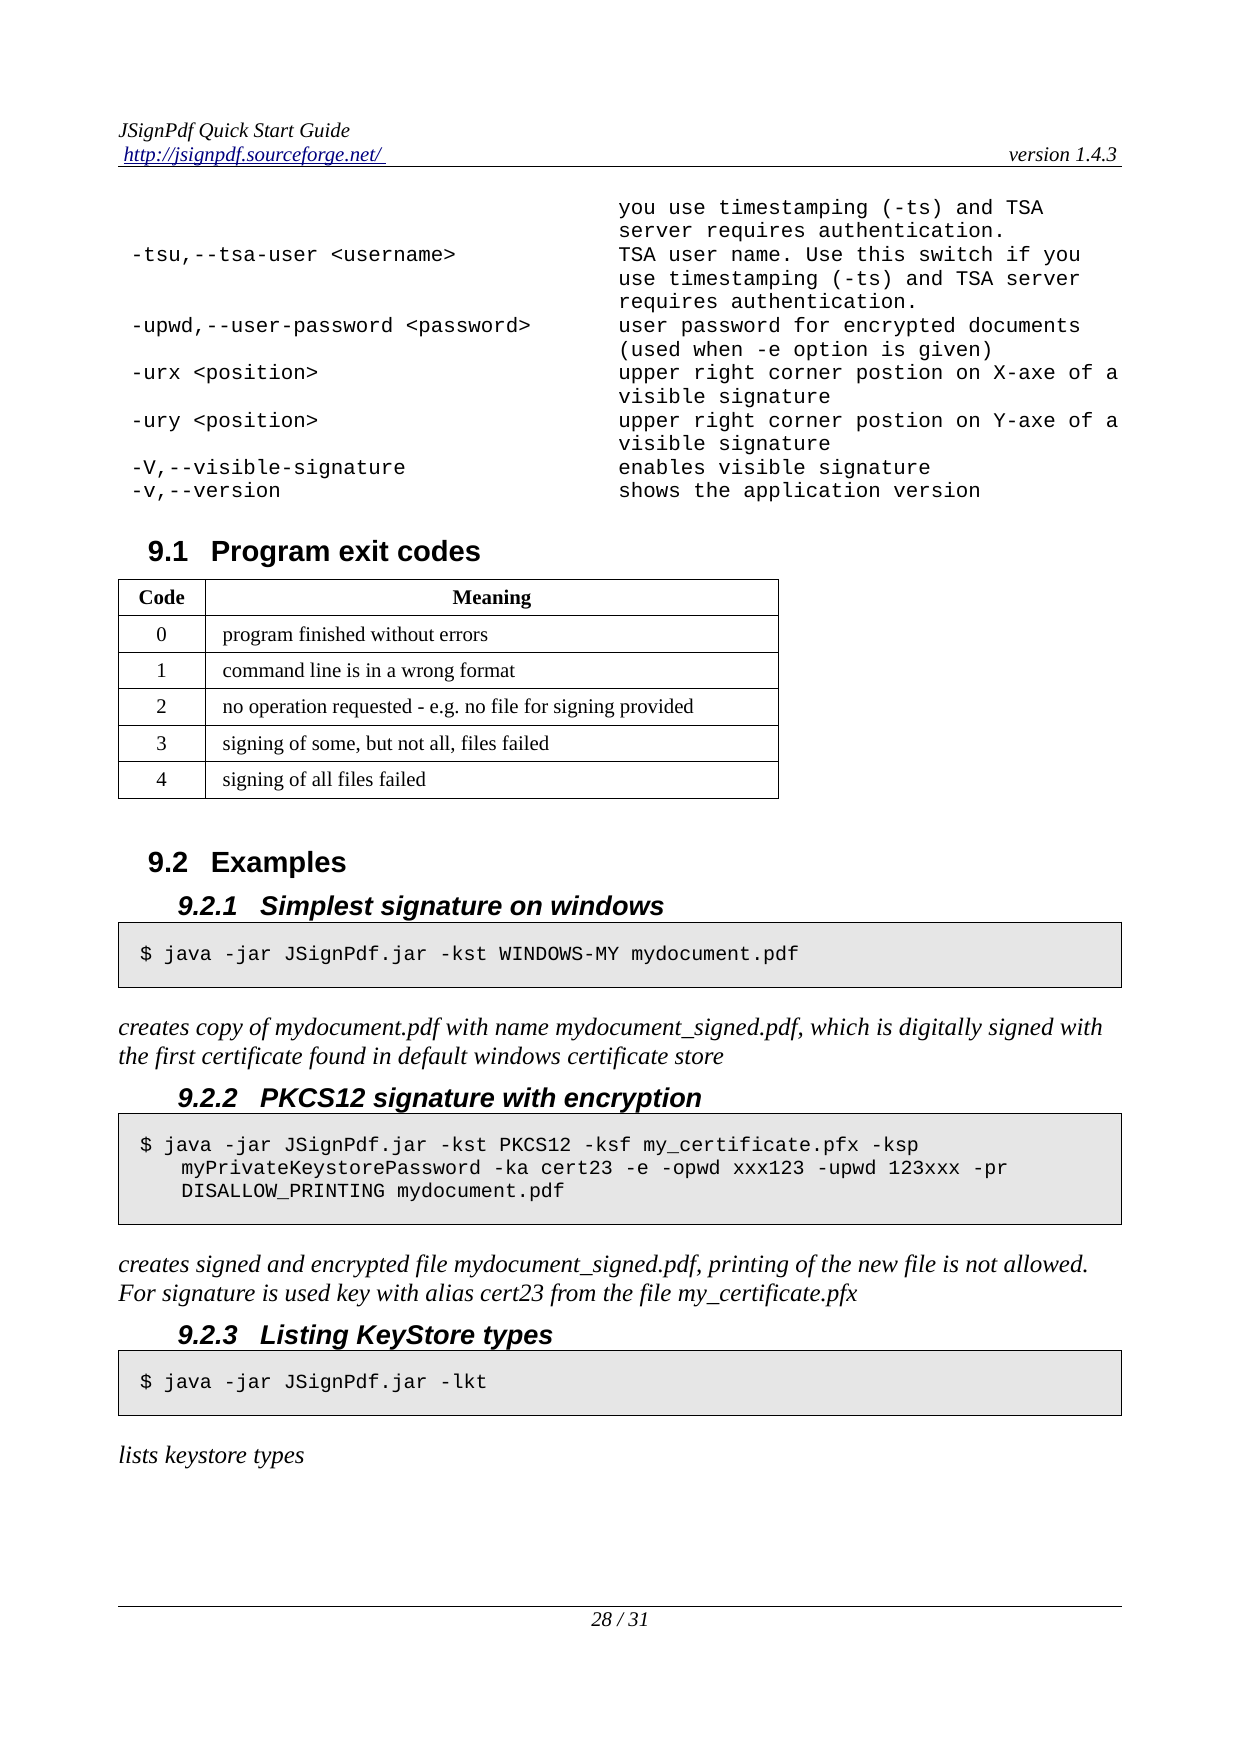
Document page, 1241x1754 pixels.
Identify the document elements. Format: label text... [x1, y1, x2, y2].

text requires authentication. [118, 291, 1122, 315]
text -V,--visible-signature enables visible signature [118, 457, 1122, 481]
subtitle Program exit codes [148, 534, 1116, 567]
table_cell 0 [119, 616, 205, 652]
text $ java -jar JSignPdf.jar -kst WINDOWS-MY mydocument.pdf [119, 923, 1121, 987]
table_cell 2 [119, 689, 205, 724]
table_cell command line is in a wrong format [206, 653, 778, 688]
text -ury <position> upper right corner postion on Y-axe of a [118, 409, 1122, 433]
text creates copy of mydocument.pdf with name mydocument_signed.pdf, which is digitally signed with the first certificate found in default windows certificate store [118, 1012, 1122, 1069]
text visible signature [118, 386, 1122, 409]
subtitle Listing KeyStore types [177, 1319, 1122, 1350]
text lists keystore types [118, 1441, 1122, 1469]
text -upwd,--user-password <password> user password for encrypted documents [118, 315, 1122, 339]
text creates signed and encrypted file mydocument_signed.pdf, printing of the new file is not allowed. For signature is used key with alias cert23 from the file my_certificate.pfx [118, 1249, 1122, 1306]
text -v,--version shows the application version [118, 481, 1122, 504]
subtitle PKCS12 signature with encryption [177, 1082, 1122, 1113]
subtitle Simplest signature on windows [177, 890, 1122, 922]
table_cell no operation requested - e.g. no file for signing provided [206, 689, 778, 724]
text visible signature [118, 433, 1122, 457]
table_cell signing of all files failed [206, 762, 778, 797]
table_cell 3 [119, 726, 205, 761]
table_cell 4 [119, 762, 205, 797]
text -urx <position> upper right corner postion on X-axe of a [118, 362, 1122, 386]
text -tsu,--tsa-user <username> TSA user name. Use this switch if you [118, 244, 1122, 268]
table_cell 1 [119, 653, 205, 688]
text you use timestamping (-ts) and TSA [118, 197, 1122, 220]
text (used when -e option is given) [118, 339, 1122, 362]
table_cell signing of some, but not all, files failed [206, 726, 778, 761]
text $ java -jar JSignPdf.jar -lkt [119, 1351, 1121, 1415]
table_header Code [119, 580, 205, 615]
text $ java -jar JSignPdf.jar -kst PKCS12 -ksf my_certificate.pfx -ksp myPrivateKeystorePassword -ka cert23 -e -opwd xxx123 -upwd 123xxx -pr DISALLOW_PRINTING mydocument.pdf [119, 1114, 1121, 1224]
table_cell program finished without errors [206, 616, 778, 652]
table_header Meaning [206, 580, 778, 615]
subtitle Examples [148, 845, 1116, 879]
text use timestamping (-ts) and TSA server [118, 268, 1122, 291]
text server requires authentication. [118, 220, 1122, 244]
